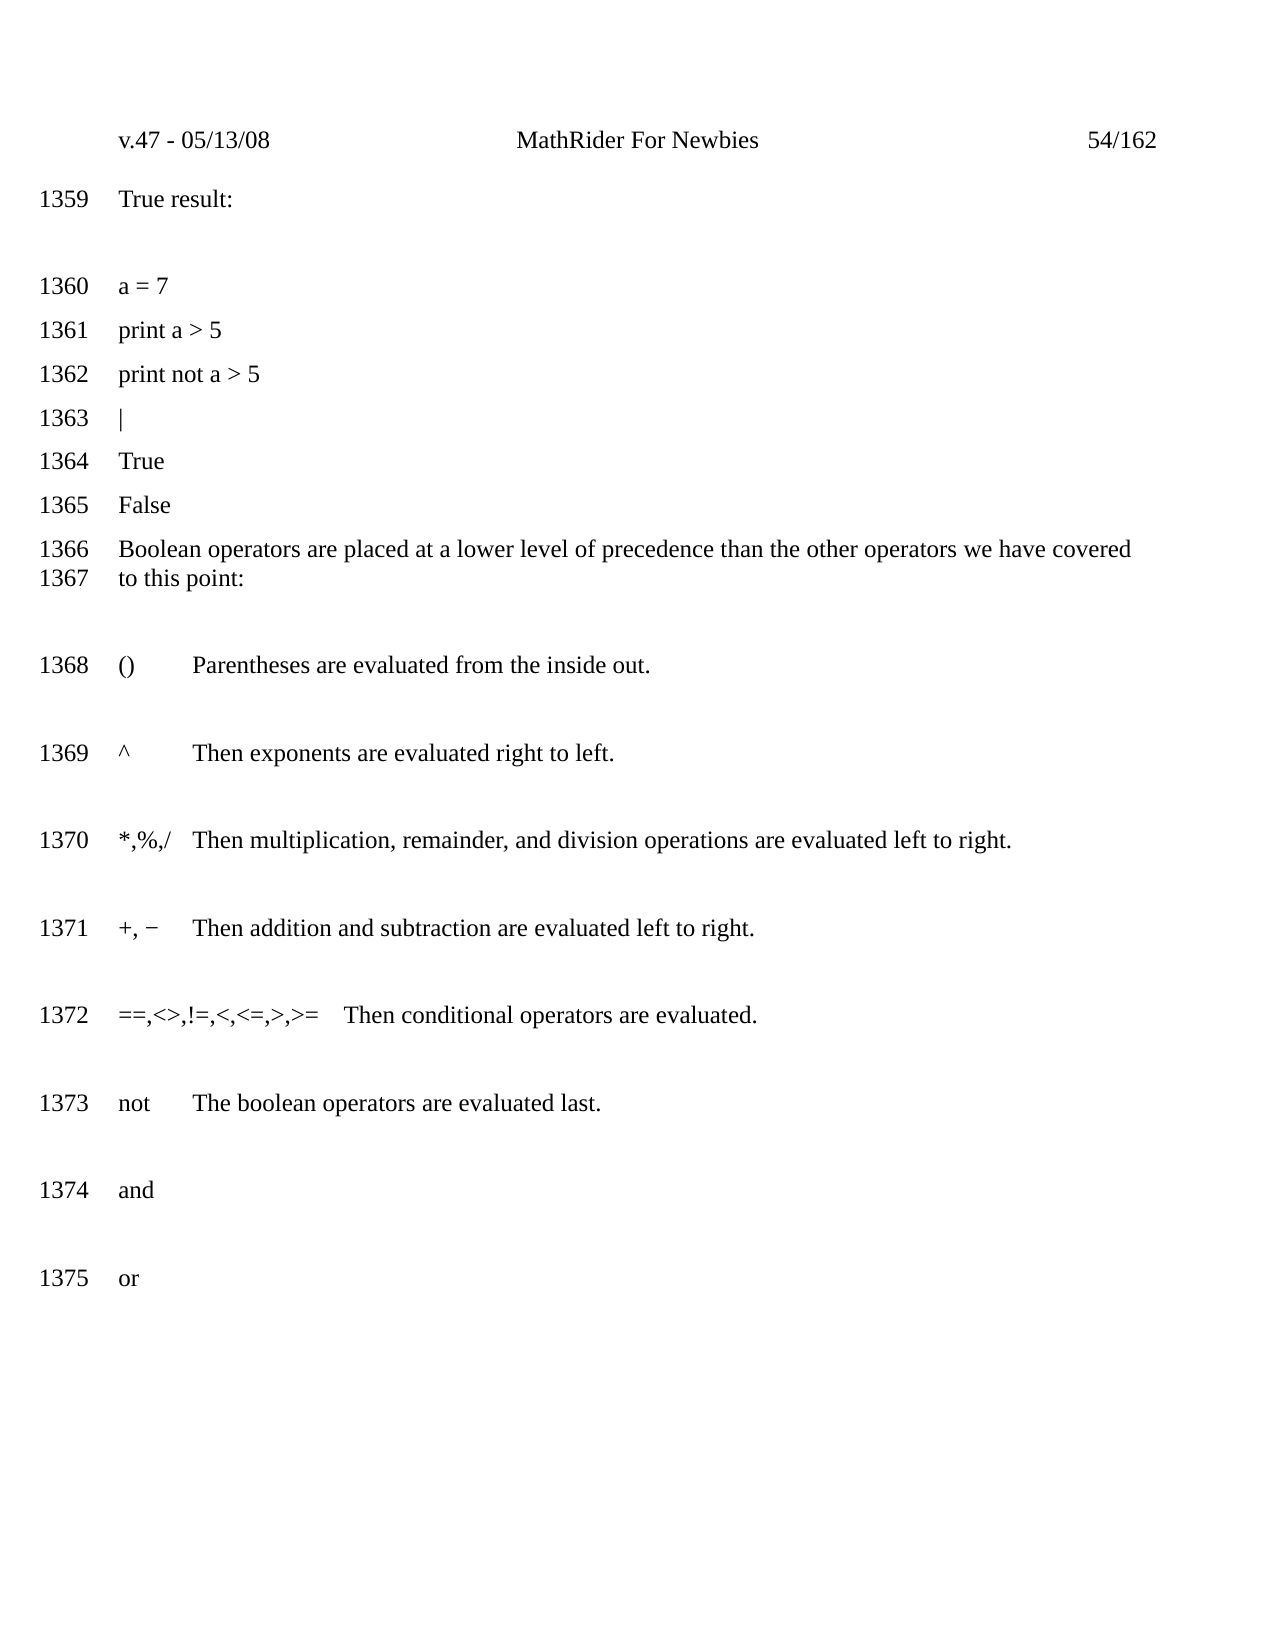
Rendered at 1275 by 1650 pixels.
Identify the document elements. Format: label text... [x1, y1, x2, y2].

text ^ Then exponents are evaluated right to left. [118, 738, 1157, 766]
text a = 7 [118, 271, 1157, 300]
text False [118, 490, 1157, 519]
text or [118, 1263, 1157, 1291]
text ==,<>,!=,<,<=,>,>= Then conditional operators are evaluated. [118, 1000, 1157, 1029]
text print a > 5 [118, 315, 1157, 344]
text print not a > 5 [118, 359, 1157, 388]
text True [118, 446, 1157, 475]
text +, − Then addition and subtraction are evaluated left to right. [118, 913, 1157, 941]
text Boolean operators are placed at a lower level of precedence than the other operators we have covered to this point: [118, 534, 1157, 591]
text and [118, 1175, 1157, 1204]
text *,%,/ Then multiplication, remainder, and division operations are evaluated left to right. [118, 825, 1157, 854]
text True result: [118, 184, 1157, 213]
text | [118, 403, 1157, 431]
text not The boolean operators are evaluated last. [118, 1088, 1157, 1116]
text () Parentheses are evaluated from the inside out. [118, 650, 1157, 679]
